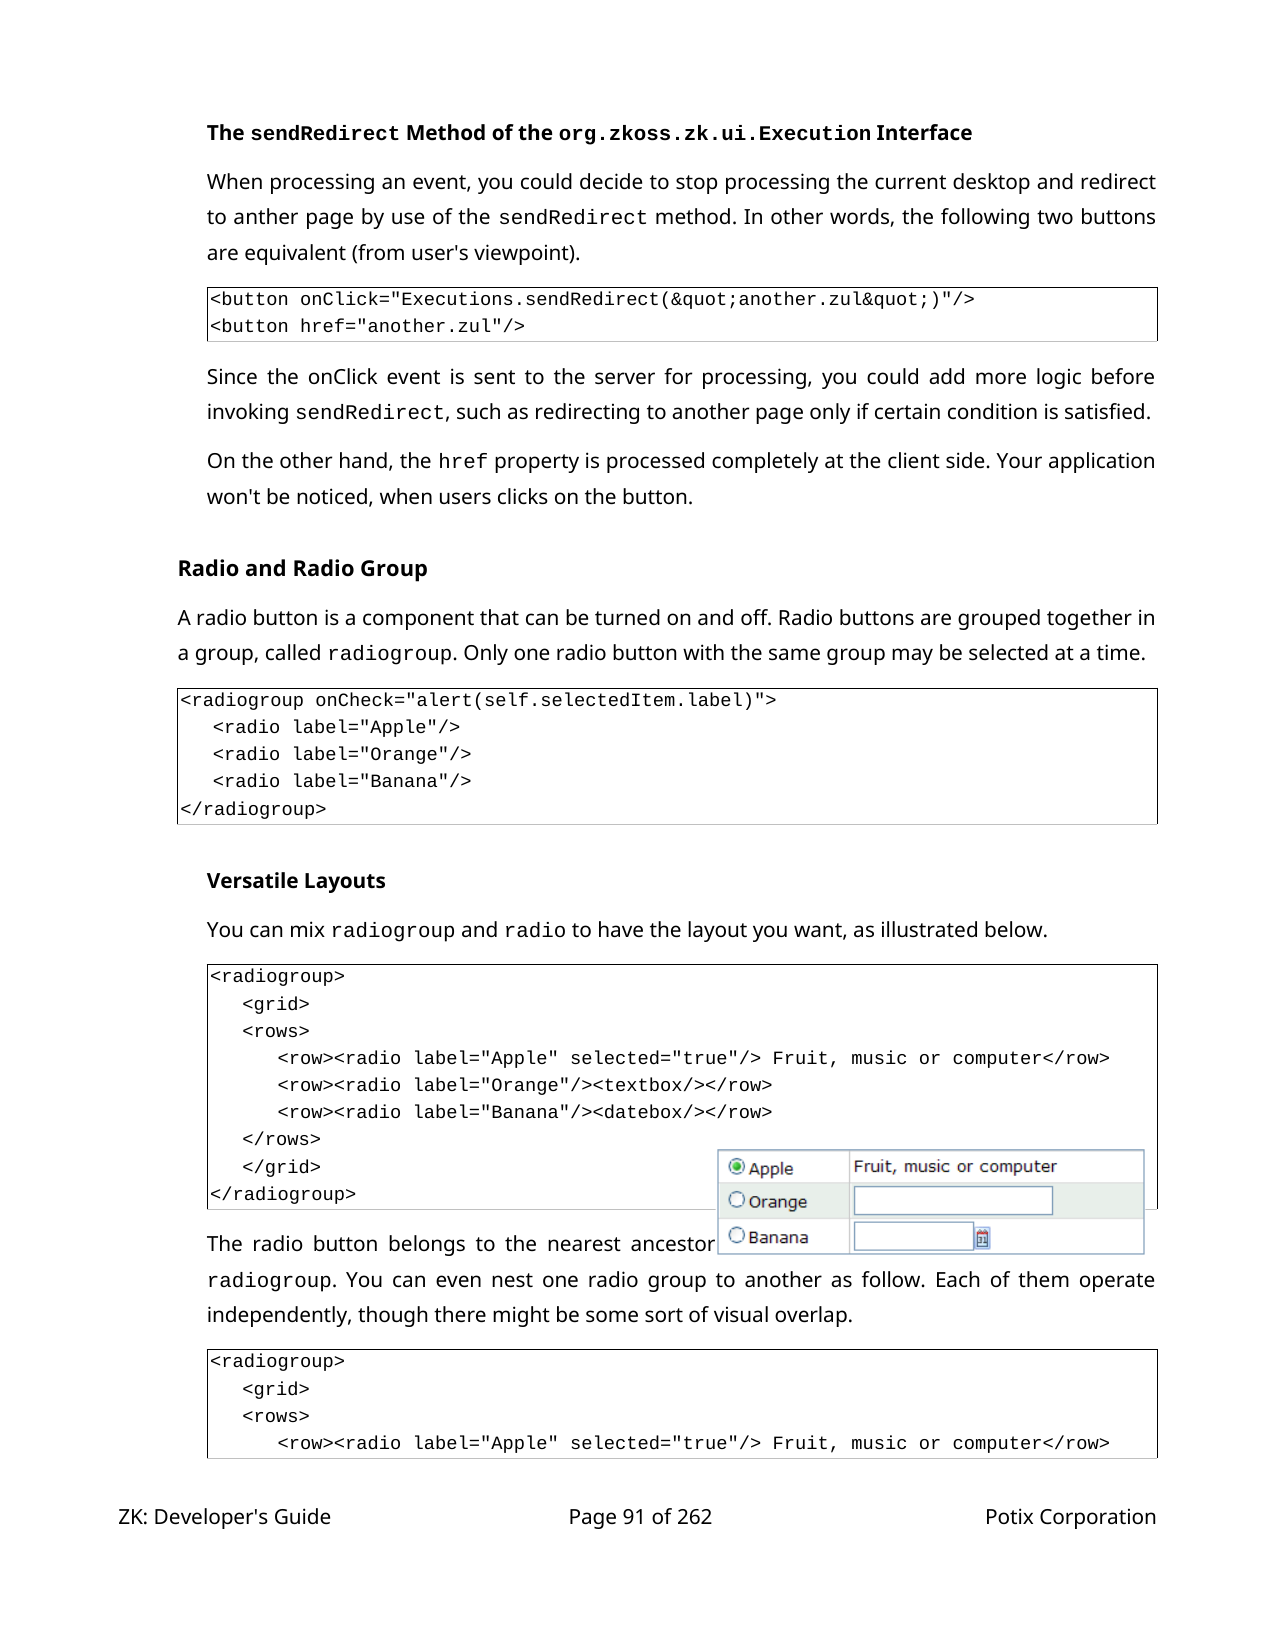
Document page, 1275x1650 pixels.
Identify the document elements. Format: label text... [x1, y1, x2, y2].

text <row><radio label="Banana"/><datebox/></row> [208, 1100, 1157, 1124]
text You can mix radiogroup and radio to have the layout you want, as illustrated below. [207, 915, 1157, 943]
text </radiogroup> [208, 1182, 715, 1209]
text The radio button belongs to the nearest ancestor radiogroup. You can even nest one radio group to another as follow. Each of them operate independently, though there might be some sort of visual overlap. [207, 1229, 1157, 1328]
text <row><radio label="Orange"/><textbox/></row> [208, 1073, 1157, 1097]
text <button onClick="Executions.sendRedirect(&quot;another.zul&quot;)"/> [208, 288, 1157, 311]
text <rows> [208, 1403, 1157, 1428]
subtitle Versatile Layouts [207, 866, 1157, 894]
text <button href="another.zul"/> [208, 314, 1157, 341]
subtitle The sendRedirect Method of the org.zkoss.zk.ui.Execution Interface [207, 118, 1157, 147]
subtitle Radio and Radio Group [177, 553, 1157, 583]
text <radio label="Orange"/> [178, 742, 1157, 766]
text Since the onClick event is sent to the server for processing, you could add more logic before invoking sendRedirect, such as redirecting to another page only if certain condition is satisfied. [207, 362, 1157, 426]
text <grid> [208, 1376, 1157, 1401]
text <row><radio label="Apple" selected="true"/> Fruit, music or computer</row> [208, 1046, 1157, 1070]
text <grid> [208, 991, 1157, 1016]
text [1146, 1182, 1157, 1209]
text <radiogroup> [208, 965, 1157, 988]
text </rows> [208, 1127, 1157, 1152]
text <radio label="Apple"/> [178, 715, 1157, 739]
text </radiogroup> [178, 796, 1157, 824]
text On the other hand, the href property is processed completely at the client side. Your application won't be noticed, when users clicks on the button. [207, 446, 1157, 510]
text A radio button is a component that can be turned on and off. Radio buttons are grouped together in a group, called radiogroup. Only one radio button with the same group may be selected at a time. [177, 603, 1157, 667]
text </grid> [208, 1154, 715, 1179]
text <rows> [208, 1018, 1157, 1043]
text [1146, 1154, 1157, 1179]
picture [715, 1148, 1146, 1256]
text <radiogroup onCheck="alert(self.selectedItem.label)"> [178, 689, 1157, 712]
text <row><radio label="Apple" selected="true"/> Fruit, music or computer</row> [208, 1431, 1157, 1458]
text <radiogroup> [208, 1350, 1157, 1373]
text When processing an event, you could decide to stop processing the current desktop and redirect to anther page by use of the sendRedirect method. In other words, the following two buttons are equivalent (from user's viewpoint). [207, 167, 1157, 266]
text <radio label="Banana"/> [178, 769, 1157, 793]
